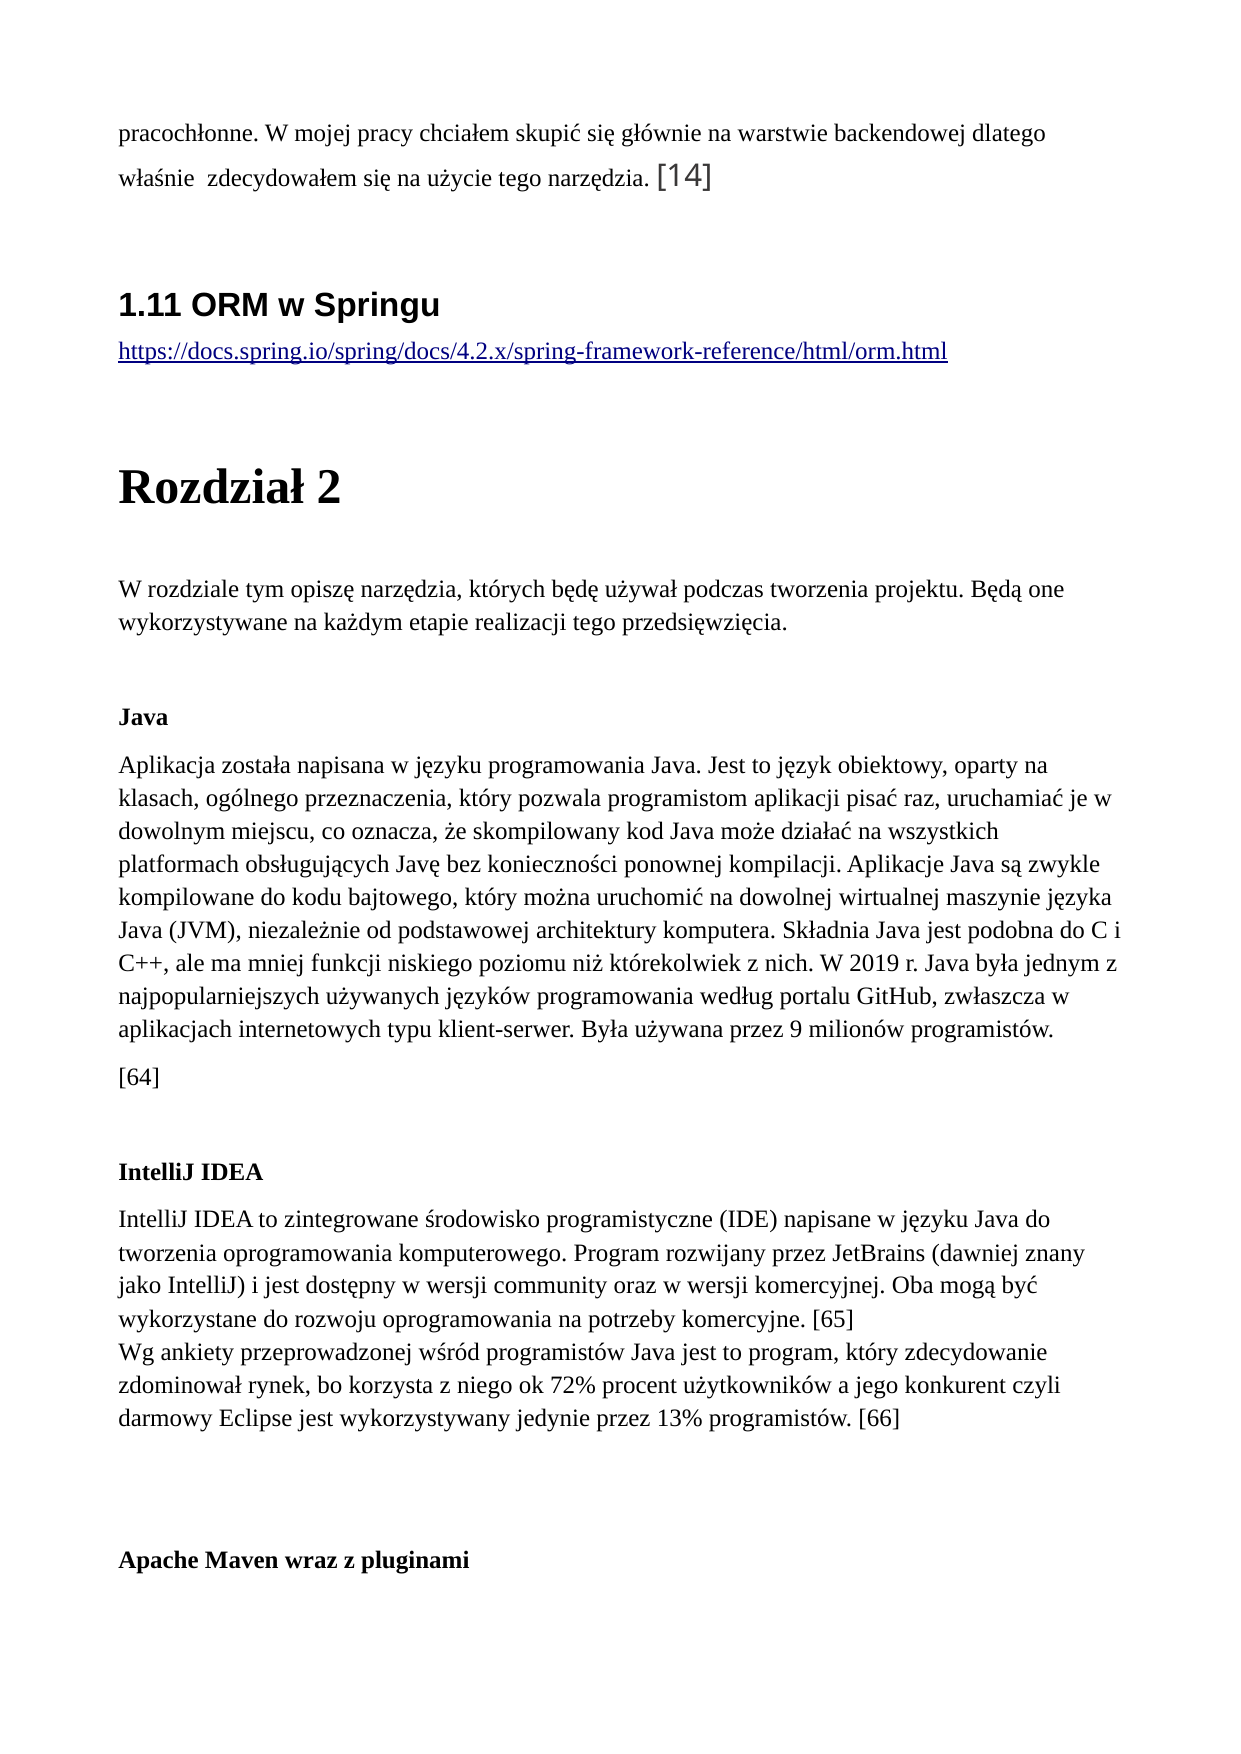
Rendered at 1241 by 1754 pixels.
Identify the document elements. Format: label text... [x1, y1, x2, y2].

text Java [118, 702, 1122, 731]
text Apache Maven wraz z pluginami [118, 1546, 1122, 1574]
text IntelliJ IDEA [118, 1157, 1122, 1186]
text IntelliJ IDEA to zintegrowane środowisko programistyczne (IDE) napisane w języku Java do tworzenia oprogramowania komputerowego. Program rozwijany przez JetBrains (dawniej znany jako IntelliJ) i jest dostępny w wersji community oraz w wersji komercyjnej. Oba mogą być wykorzystane do rozwoju oprogramowania na potrzeby komercyjne. [65] Wg ankiety przeprowadzonej wśród programistów Java jest to program, który zdecydowanie zdominował rynek, bo korzysta z niego ok 72% procent użytkowników a jego konkurent czyli darmowy Eclipse jest wykorzystywany jedynie przez 13% programistów. [66] [118, 1204, 1122, 1431]
subtitle Rozdział 2 [118, 457, 1122, 514]
text W rozdziale tym opiszę narzędzia, których będę używał podczas tworzenia projektu. Będą one wykorzystywane na każdym etapie realizacji tego przedsięwzięcia. [118, 574, 1122, 636]
subtitle 1.11 ORM w Springu [118, 285, 1122, 324]
text Aplikacja została napisana w języku programowania Java. Jest to język obiektowy, oparty na klasach, ogólnego przeznaczenia, który pozwala programistom aplikacji pisać raz, uruchamiać je w dowolnym miejscu, co oznacza, że skompilowany kod Java może działać na wszystkich platformach obsługujących Javę bez konieczności ponownej kompilacji. Aplikacje Java są zwykle kompilowane do kodu bajtowego, który można uruchomić na dowolnej wirtualnej maszynie języka Java (JVM), niezależnie od podstawowej architektury komputera. Składnia Java jest podobna do C i C++, ale ma mniej funkcji niskiego poziomu niż którekolwiek z nich. W 2019 r. Java była jednym z najpopularniejszych używanych języków programowania według portalu GitHub, zwłaszcza w aplikacjach internetowych typu klient-serwer. Była używana przez 9 milionów programistów. [118, 750, 1122, 1043]
text pracochłonne. W mojej pracy chciałem skupić się głównie na warstwie backendowej dlatego właśnie zdecydowałem się na użycie tego narzędzia. [14] [118, 118, 1122, 196]
text https://docs.spring.io/spring/docs/4.2.x/spring-framework-reference/html/orm.html [118, 336, 1122, 365]
text [64] [118, 1062, 1122, 1091]
